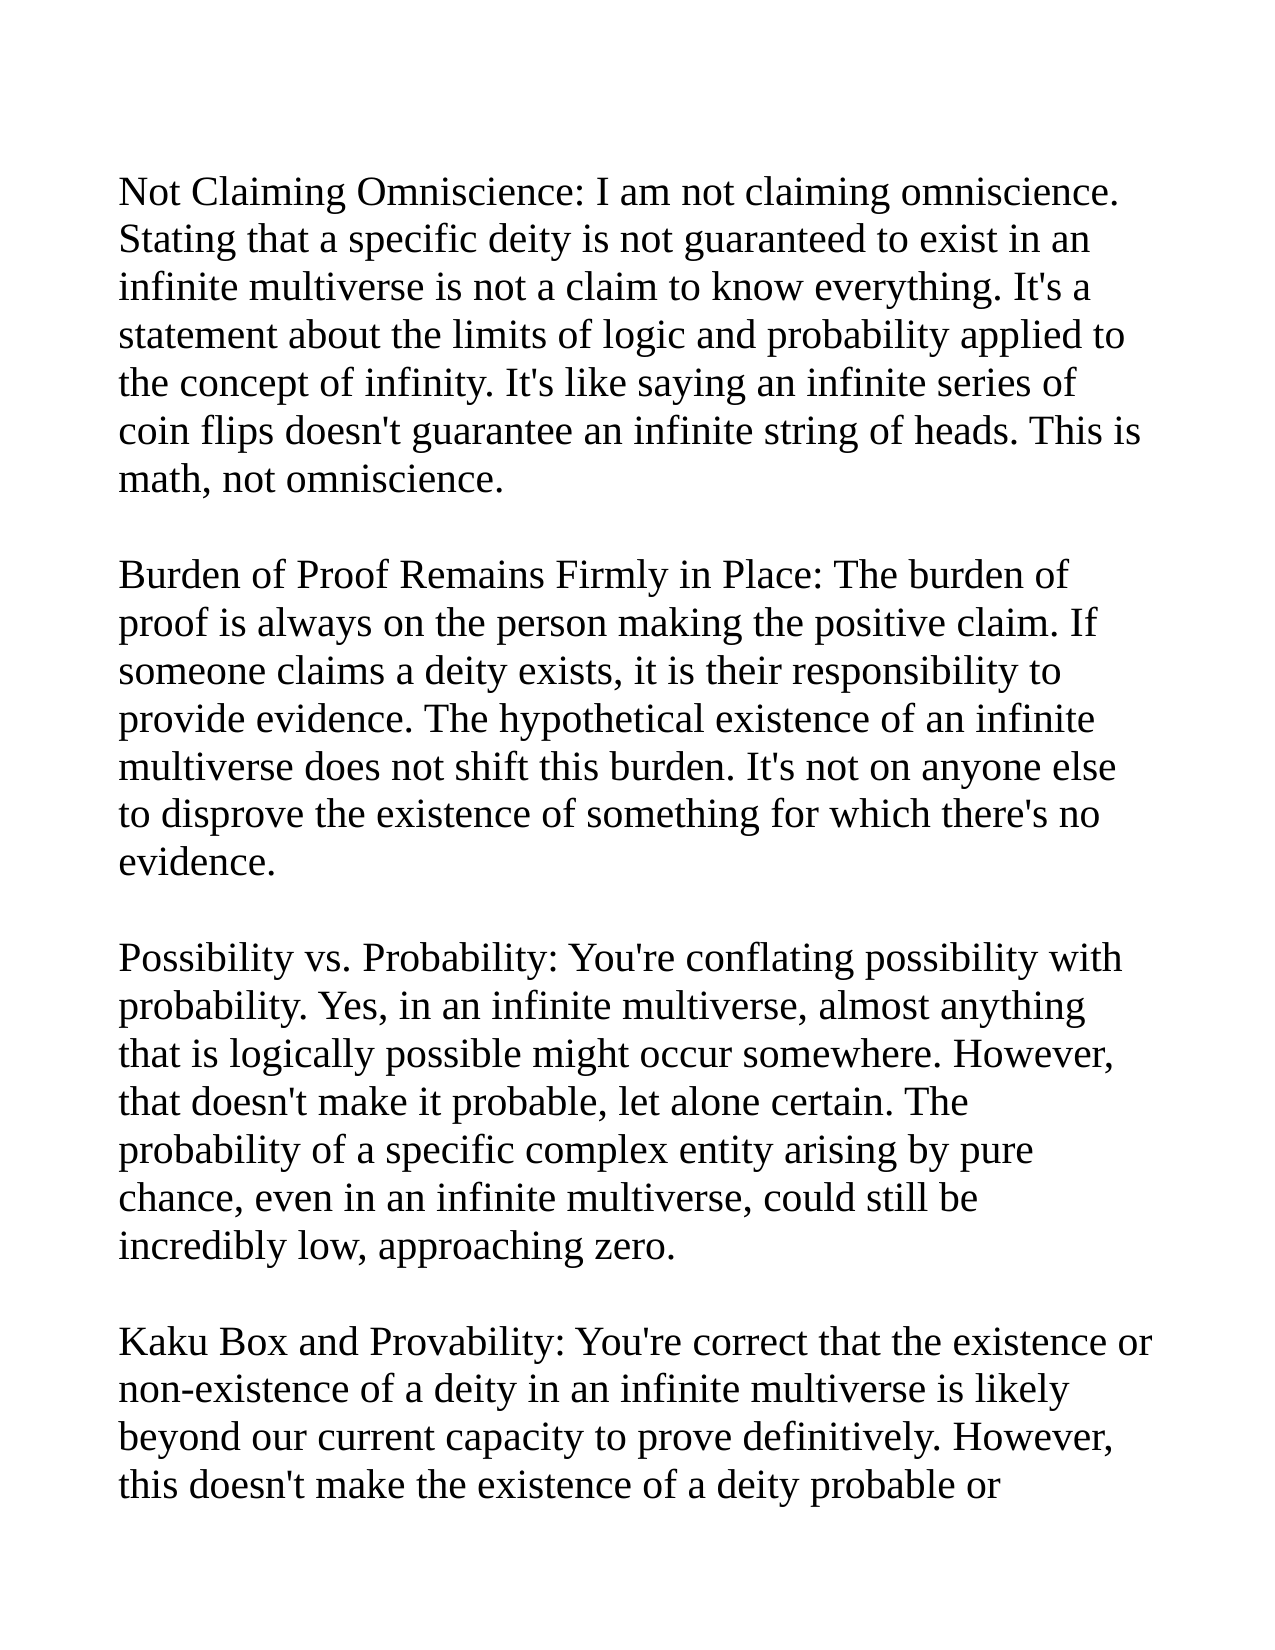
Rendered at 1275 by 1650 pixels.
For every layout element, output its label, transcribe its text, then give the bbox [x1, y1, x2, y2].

text Burden of Proof Remains Firmly in Place: The burden of proof is always on the person making the positive claim. If someone claims a deity exists, it is their responsibility to provide evidence. The hypothetical existence of an infinite multiverse does not shift this burden. It's not on anyone else to disprove the existence of something for which there's no evidence. [118, 549, 1157, 885]
text Possibility vs. Probability: You're conflating possibility with probability. Yes, in an infinite multiverse, almost anything that is logically possible might occur somewhere. However, that doesn't make it probable, let alone certain. The probability of a specific complex entity arising by pure chance, even in an infinite multiverse, could still be incredibly low, approaching zero. [118, 933, 1157, 1268]
text Kaku Box and Provability: You're correct that the existence or non-existence of a deity in an infinite multiverse is likely beyond our current capacity to prove definitively. However, this doesn't make the existence of a deity probable or [118, 1316, 1157, 1508]
text Not Claiming Omniscience: I am not claiming omniscience. Stating that a specific deity is not guaranteed to exist in an infinite multiverse is not a claim to know everything. It's a statement about the limits of logic and probability applied to the concept of infinity. It's like saying an infinite series of coin flips doesn't guarantee an infinite string of heads. This is math, not omniscience. [118, 166, 1157, 501]
